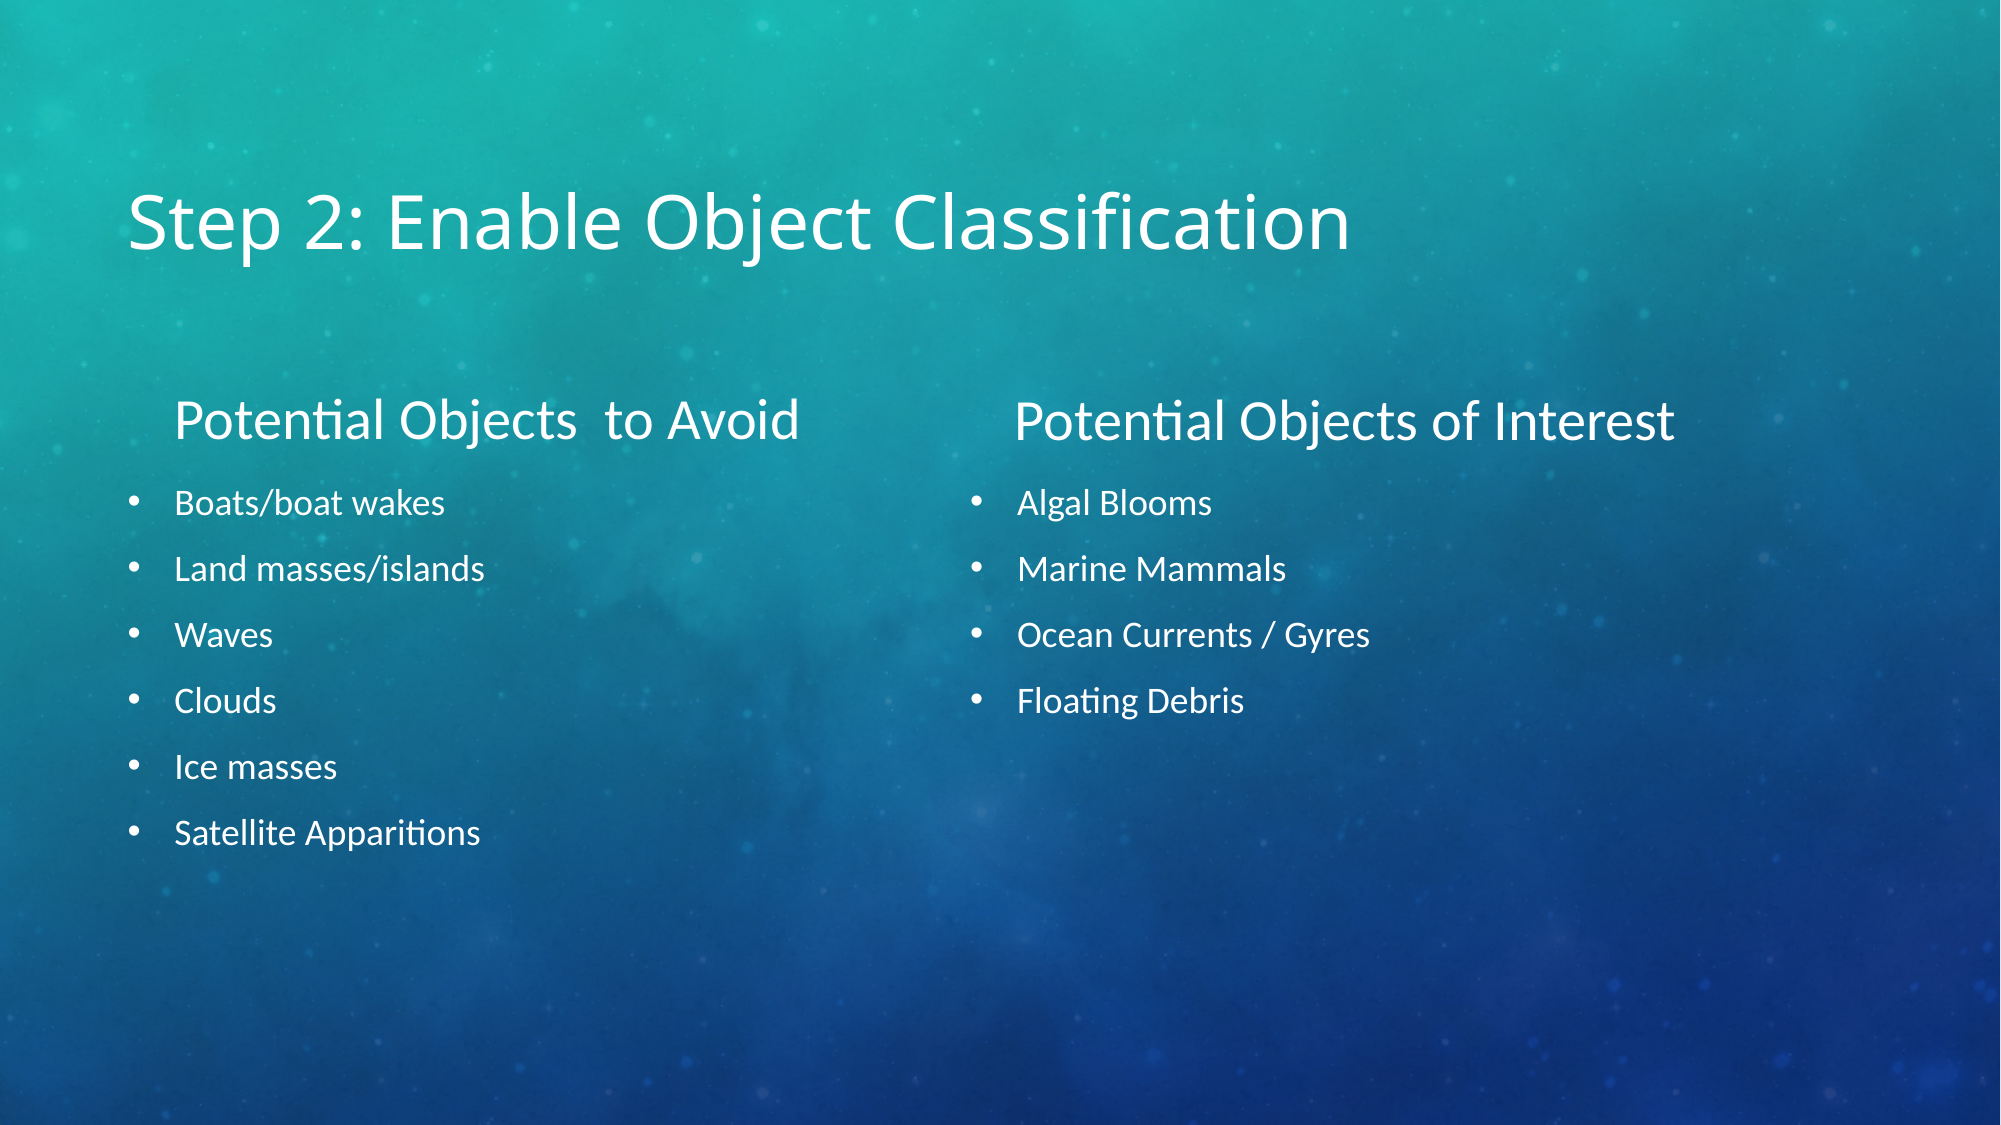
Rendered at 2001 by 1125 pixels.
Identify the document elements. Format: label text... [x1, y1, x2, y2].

list Algal Blooms Marine Mammals Ocean Currents / Gyres Floating Debris [955, 470, 1775, 951]
title Step 2: Enable Object Classification [112, 99, 1775, 339]
list Potential Objects of Interest [999, 365, 1775, 460]
picture [0, 0, 2001, 1125]
list Potential Objects to Avoid [159, 363, 933, 459]
list Boats/boat wakes Land masses/islands Waves Clouds Ice masses Satellite Apparitions [112, 470, 933, 951]
